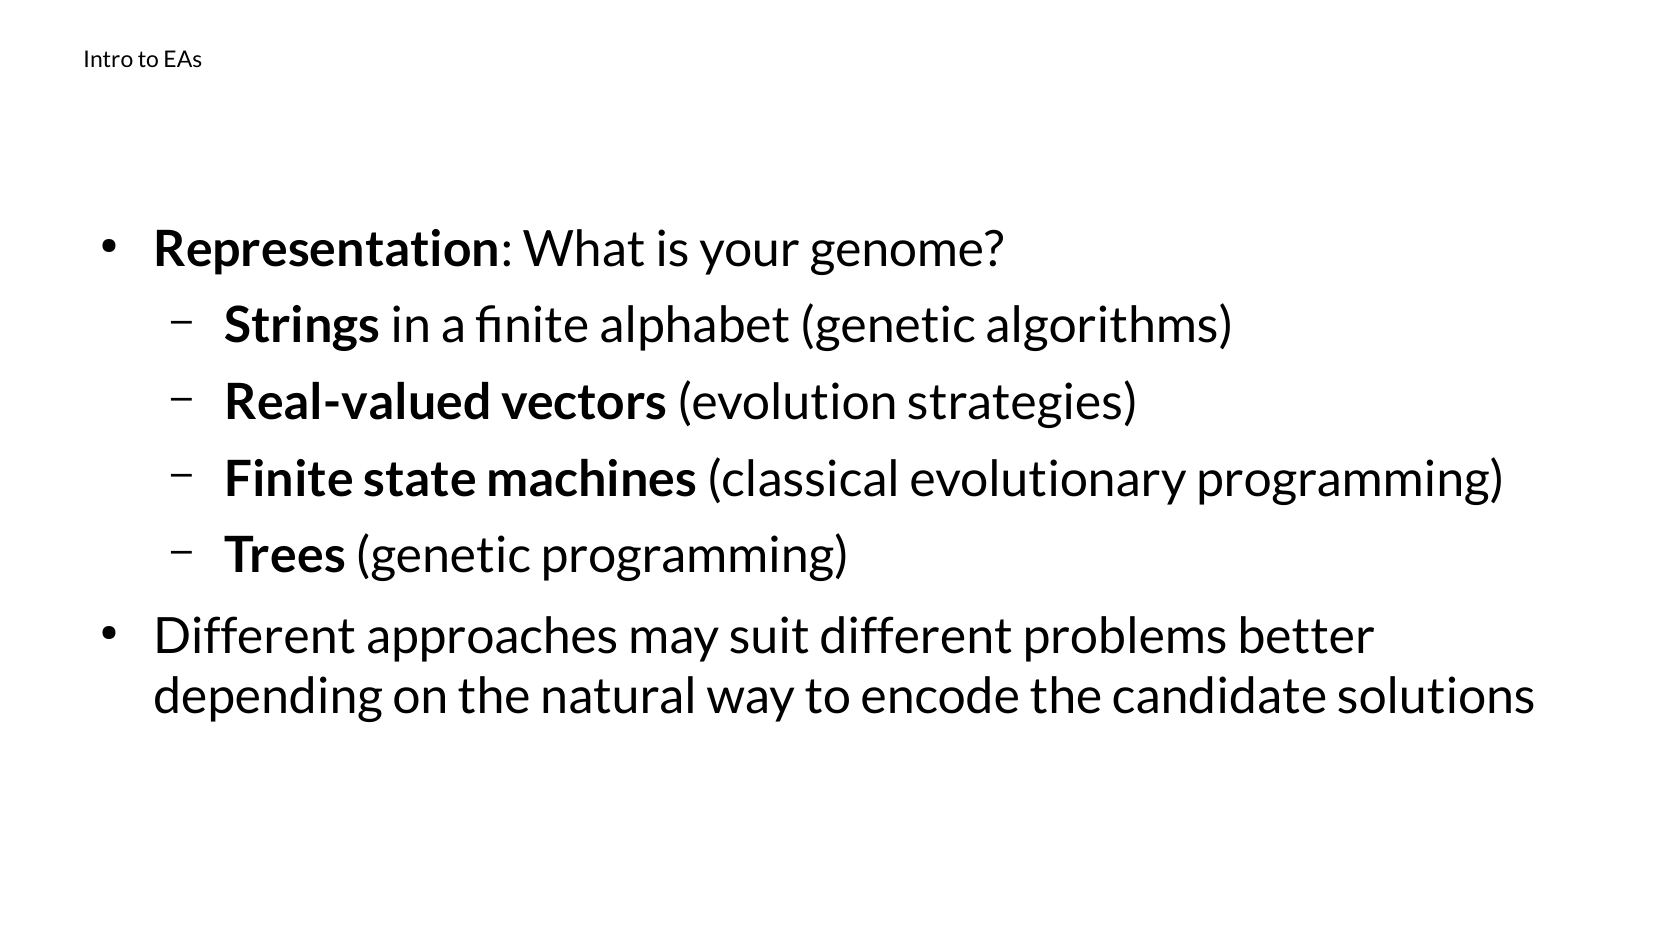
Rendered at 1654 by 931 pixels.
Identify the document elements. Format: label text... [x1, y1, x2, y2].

title Intro to EAs [83, 0, 1571, 119]
list Representation: What is your genome? Strings in a finite alphabet (genetic algorithms) Real-valued vectors (evolution strategies) Finite state machines (classical evolutionary programming) Trees (genetic programming) Different approaches may suit different problems better depending on the natural way to encode the candidate solutions [82, 217, 1571, 839]
